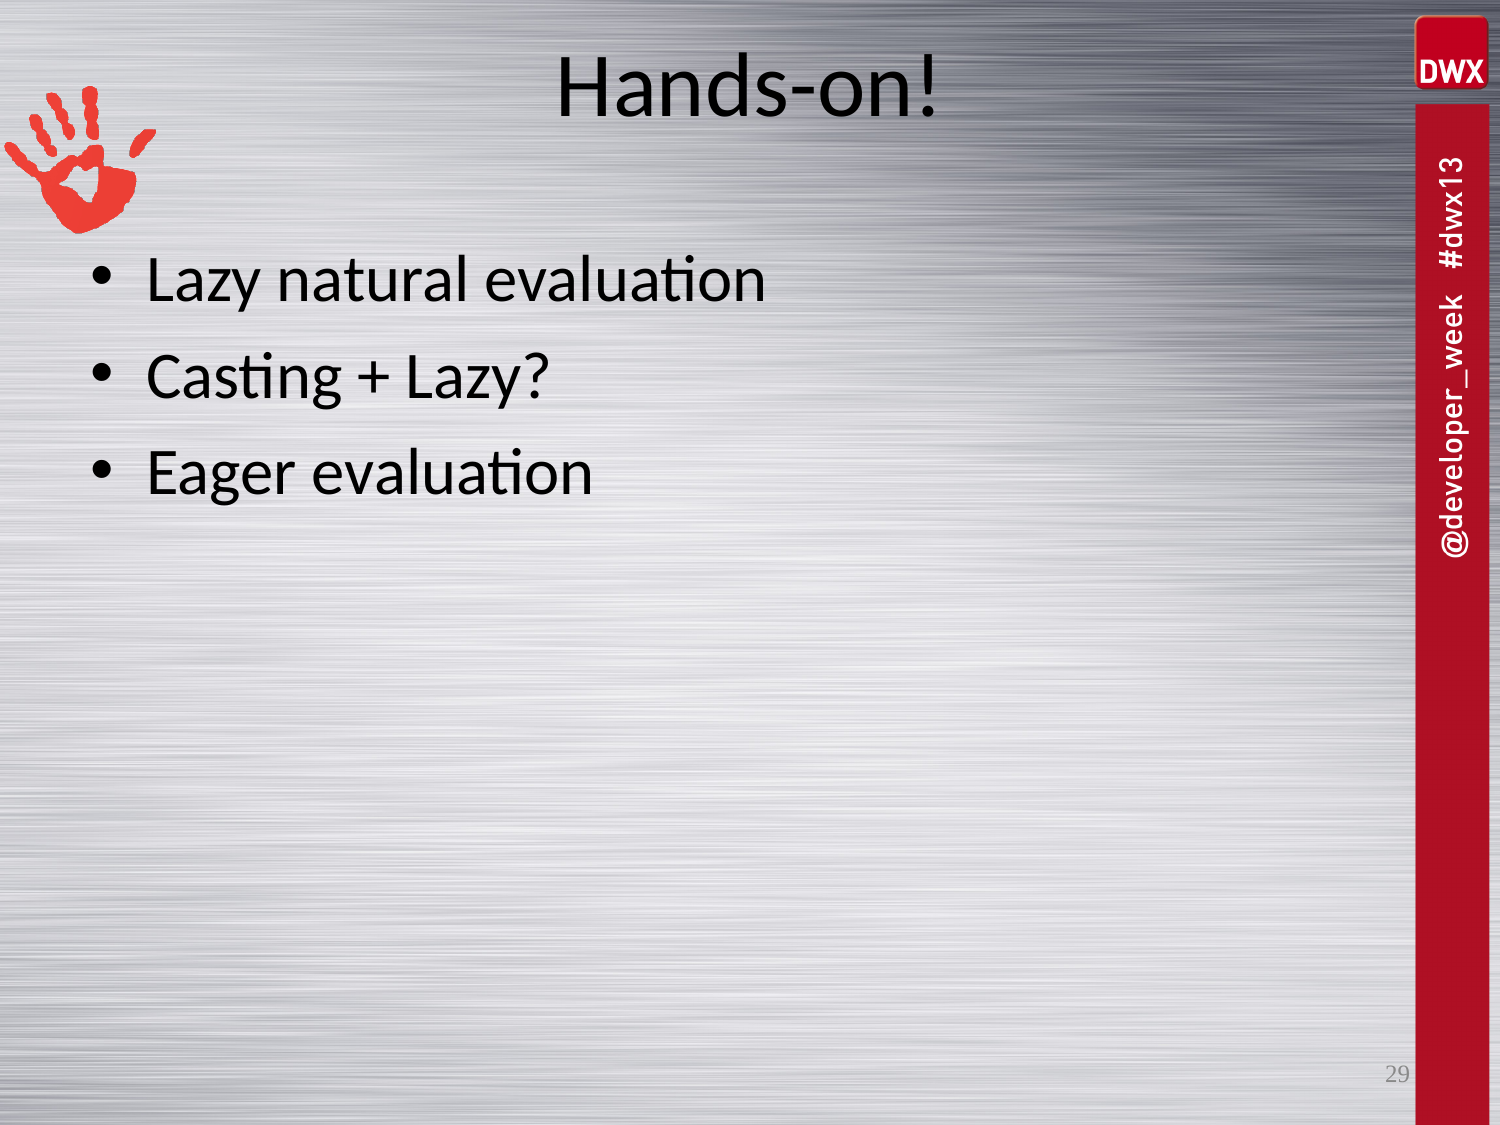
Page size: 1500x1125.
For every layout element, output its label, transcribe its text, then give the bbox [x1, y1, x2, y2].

title Hands-on! [75, 0, 1426, 174]
picture [0, 0, 1500, 1125]
list Lazy natural evaluation Casting + Lazy? Eager evaluation [75, 227, 1426, 970]
